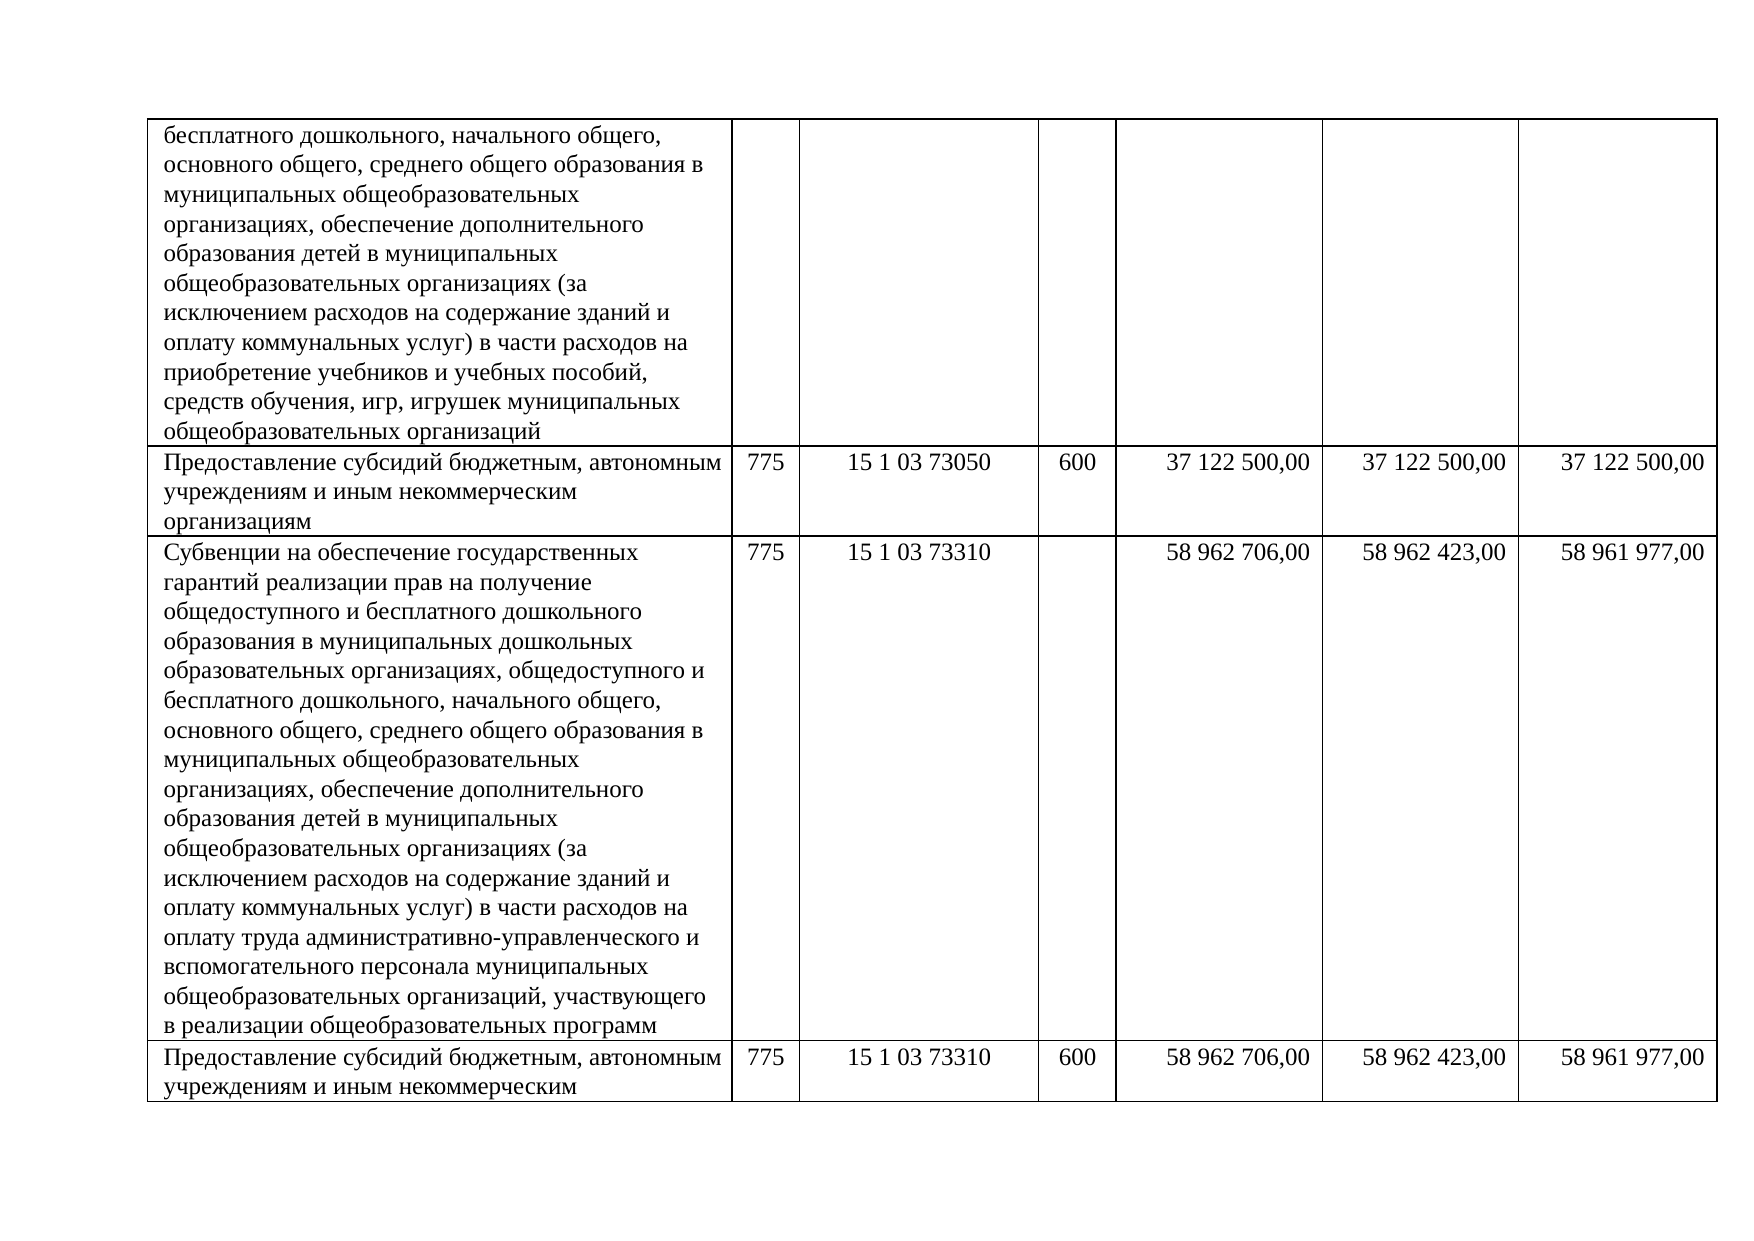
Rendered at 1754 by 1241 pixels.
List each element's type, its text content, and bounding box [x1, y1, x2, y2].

table_cell бесплатного дошкольного, начального общего, основного общего, среднего общего образования в муниципальных общеобразовательных организациях, обеспечение дополнительного образования детей в муниципальных общеобразовательных организациях (за исключением расходов на содержание зданий и оплату коммунальных услуг) в части расходов на приобретение учебников и учебных пособий, средств обучения, игр, игрушек муниципальных общеобразовательных организаций [148, 120, 731, 445]
table_cell [1039, 537, 1115, 1040]
table_cell [1039, 120, 1115, 445]
table_cell 15 1 03 73310 [800, 537, 1038, 1040]
table_cell Предоставление субсидий бюджетным, автономным учреждениям и иным некоммерческим организациям [148, 447, 731, 535]
table_cell 15 1 03 73310 [800, 1041, 1038, 1101]
table_cell 775 [733, 537, 799, 1040]
table_cell 58 962 706,00 [1117, 1041, 1322, 1101]
table_cell 37 122 500,00 [1323, 447, 1518, 535]
table_cell 600 [1039, 447, 1115, 535]
table_cell 600 [1039, 1041, 1115, 1101]
table_cell 58 961 977,00 [1519, 1041, 1716, 1101]
table_cell 58 961 977,00 [1519, 537, 1716, 1040]
table_cell Субвенции на обеспечение государственных гарантий реализации прав на получение общедоступного и бесплатного дошкольного образования в муниципальных дошкольных образовательных организациях, общедоступного и бесплатного дошкольного, начального общего, основного общего, среднего общего образования в муниципальных общеобразовательных организациях, обеспечение дополнительного образования детей в муниципальных общеобразовательных организациях (за исключением расходов на содержание зданий и оплату коммунальных услуг) в части расходов на оплату труда административно-управленческого и вспомогательного персонала муниципальных общеобразовательных организаций, участвующего в реализации общеобразовательных программ [148, 537, 731, 1040]
table_cell 37 122 500,00 [1519, 447, 1716, 535]
table_cell 58 962 706,00 [1117, 537, 1322, 1040]
table_cell Предоставление субсидий бюджетным, автономным учреждениям и иным некоммерческим [148, 1041, 731, 1101]
table_cell [733, 120, 799, 445]
table_cell [1117, 120, 1322, 445]
table_cell [800, 120, 1038, 445]
table_cell [1519, 120, 1716, 445]
table_cell 58 962 423,00 [1323, 1041, 1518, 1101]
table_cell 58 962 423,00 [1323, 537, 1518, 1040]
table_cell 775 [733, 447, 799, 535]
table_cell 37 122 500,00 [1117, 447, 1322, 535]
table_cell [1323, 120, 1518, 445]
table_cell 15 1 03 73050 [800, 447, 1038, 535]
table_cell 775 [733, 1041, 799, 1101]
